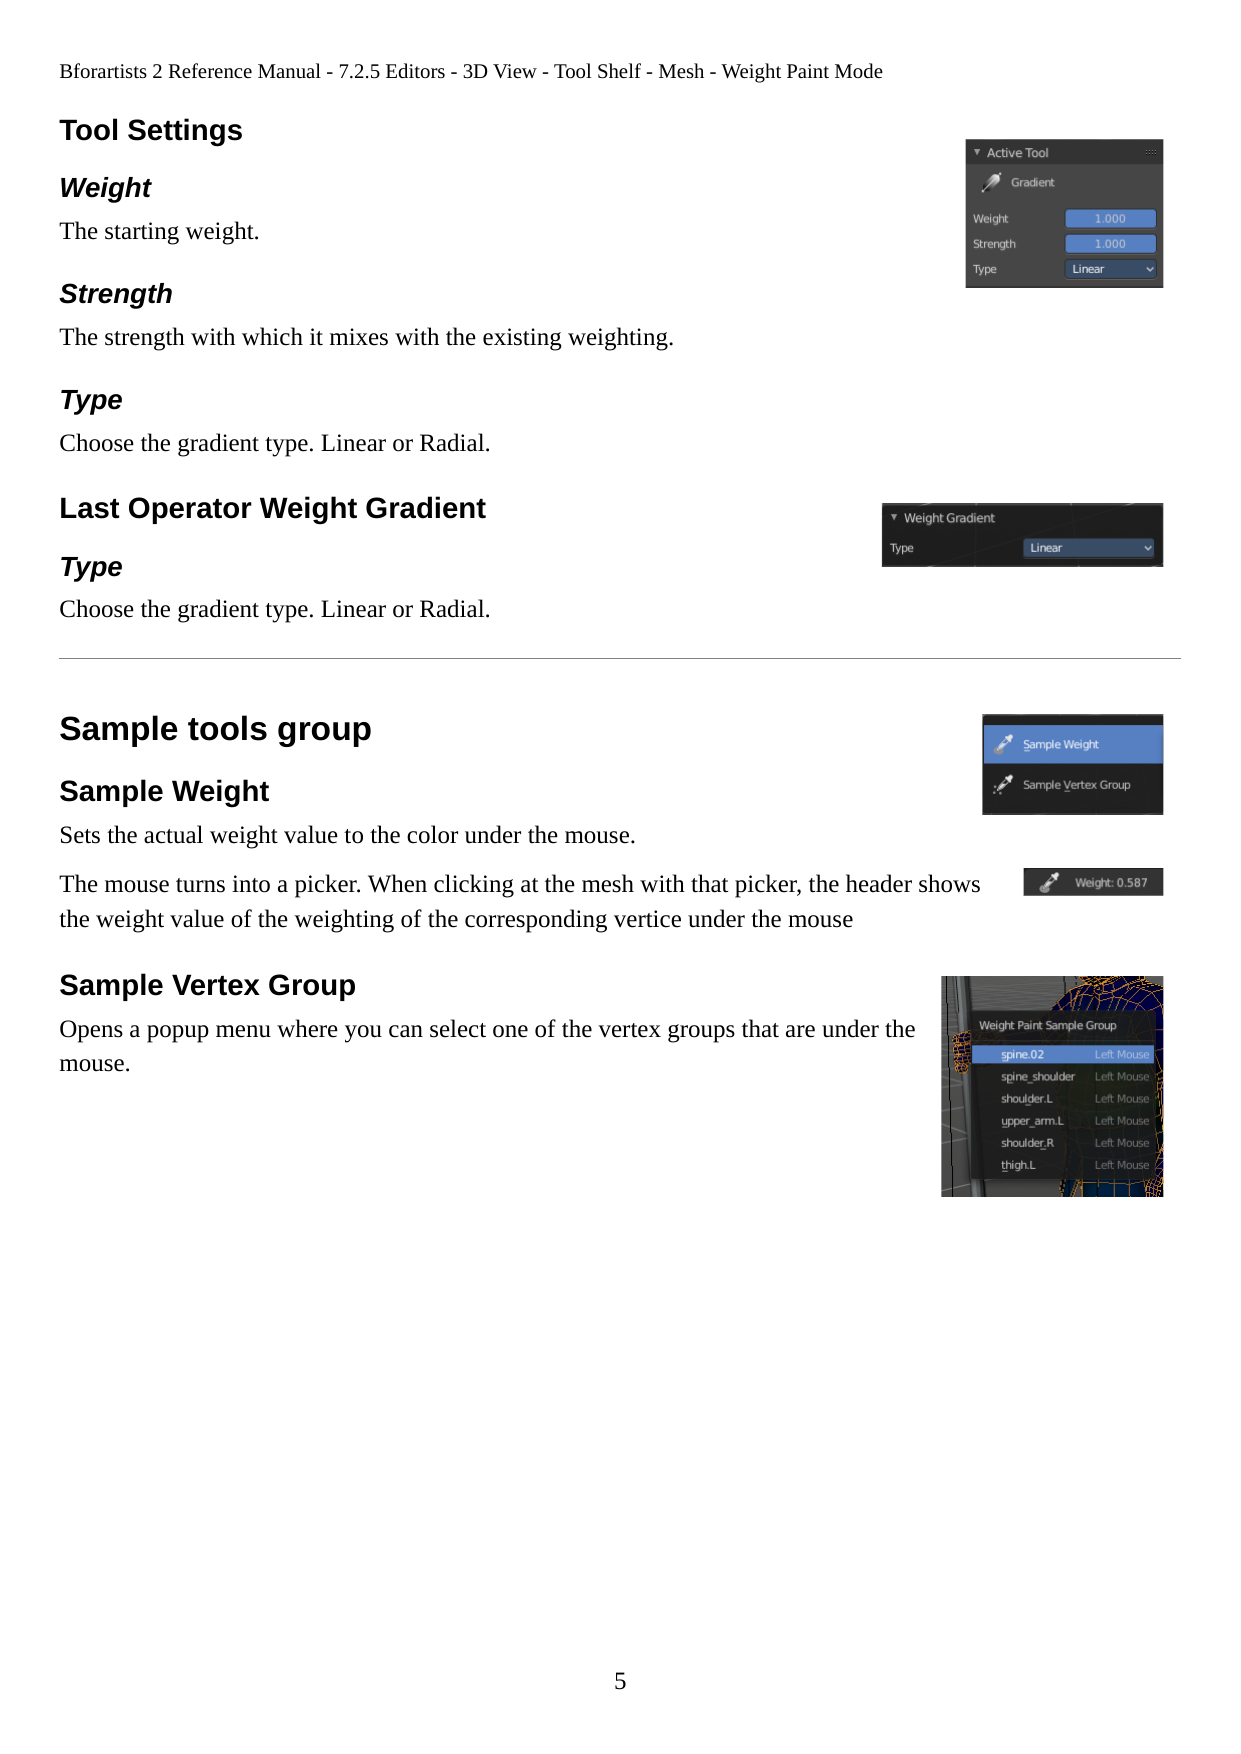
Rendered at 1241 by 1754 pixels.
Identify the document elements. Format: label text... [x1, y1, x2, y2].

text Sets the actual weight value to the color under the mouse. [59, 820, 1181, 849]
text [1164, 216, 1181, 244]
picture [1023, 868, 1164, 896]
text The starting weight. [59, 216, 965, 244]
subtitle Strength [59, 277, 1181, 309]
text Choose the gradient type. Linear or Radial. [59, 428, 1181, 456]
subtitle Sample tools group [59, 708, 1181, 747]
subtitle Type [59, 383, 1181, 415]
picture [965, 139, 1164, 288]
picture [982, 714, 1164, 815]
subtitle [1164, 171, 1181, 203]
picture [881, 503, 1164, 567]
subtitle Sample Weight [59, 774, 982, 808]
text The strength with which it mixes with the existing weighting. [59, 322, 1181, 350]
text Opens a popup menu where you can select one of the vertex groups that are under the mouse. [59, 1014, 941, 1077]
subtitle Type [59, 550, 1181, 582]
subtitle Weight [59, 171, 965, 203]
subtitle Tool Settings [59, 113, 1181, 146]
text The mouse turns into a picker. When clicking at the mesh with that picker, the header shows the weight value of the weighting of the corresponding vertice under the mouse [59, 869, 1181, 933]
subtitle [1164, 774, 1181, 808]
subtitle Last Operator Weight Gradient [59, 491, 1181, 525]
text Choose the gradient type. Linear or Radial. [59, 594, 1181, 623]
subtitle Sample Vertex Group [59, 968, 1181, 1001]
picture [941, 976, 1164, 1197]
